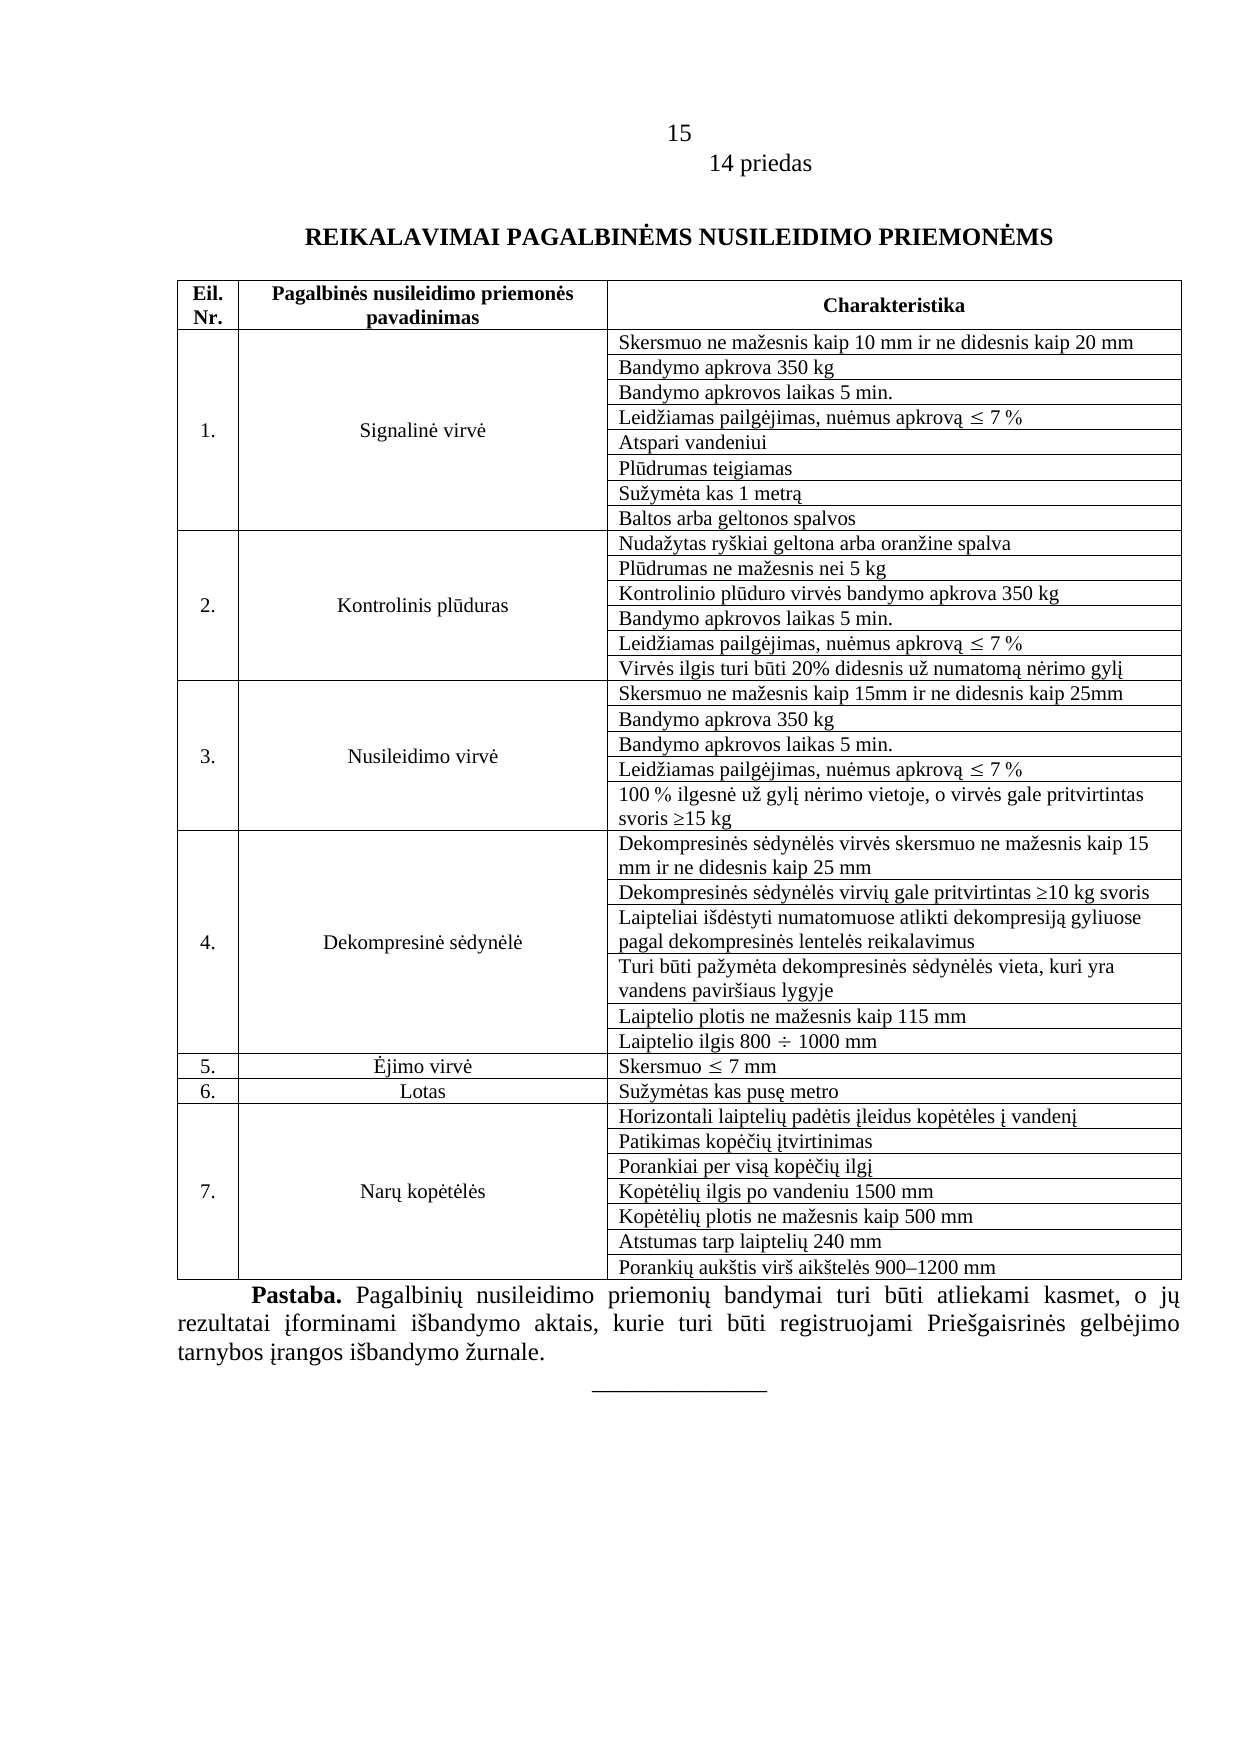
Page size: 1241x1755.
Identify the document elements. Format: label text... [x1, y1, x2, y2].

table_cell Bandymo apkrovos laikas 5 min. [608, 606, 1181, 630]
table_cell Virvės ilgis turi būti 20% didesnis už numatomą nėrimo gylį [608, 656, 1181, 680]
table_cell Laiptelio ilgis 800 ¸ 1000 mm [608, 1029, 1181, 1053]
table_cell Leidžiamas pailgėjimas, nuėmus apkrovą £ 7 % [608, 405, 1181, 429]
table_cell Laipteliai išdėstyti numatomuose atlikti dekompresiją gyliuose pagal dekompresinės lentelės reikalavimus [608, 905, 1181, 953]
table_cell Kopėtėlių plotis ne mažesnis kaip 500 mm [608, 1204, 1181, 1228]
table_cell Bandymo apkrovos laikas 5 min. [608, 732, 1181, 756]
table_cell 7. [178, 1104, 238, 1279]
table_cell Narų kopėtėlės [239, 1104, 607, 1279]
table_cell 1. [178, 330, 238, 530]
table_cell Leidžiamas pailgėjimas, nuėmus apkrovą £ 7 % [608, 757, 1181, 781]
table_cell Kopėtėlių ilgis po vandeniu 1500 mm [608, 1179, 1181, 1203]
table_cell Kontrolinio plūduro virvės bandymo apkrova 350 kg [608, 581, 1181, 605]
text REikalavimai pagalbinėms Nusileidimo priemonėms [177, 222, 1181, 251]
table_cell Ėjimo virvė [239, 1054, 607, 1078]
table_cell Bandymo apkrova 350 kg [608, 706, 1181, 731]
table_cell Dekompresinės sėdynėlės virvių gale pritvirtintas ≥10 kg svoris [608, 880, 1181, 904]
table_cell 4. [178, 831, 238, 1053]
table_cell Kontrolinis plūduras [239, 531, 607, 680]
table_cell Leidžiamas pailgėjimas, nuėmus apkrovą £ 7 % [608, 631, 1181, 655]
table_cell Porankių aukštis virš aikštelės 900–1200 mm [608, 1255, 1181, 1279]
text Pastaba. Pagalbinių nusileidimo priemonių bandymai turi būti atliekami kasmet, o jų rezultatai įforminami išbandymo aktais, kurie turi būti registruojami Priešgaisrinės gelbėjimo tarnybos įrangos išbandymo žurnale. [177, 1280, 1181, 1366]
table_cell Dekompresinė sėdynėlė [239, 831, 607, 1053]
table_cell 6. [178, 1079, 238, 1103]
table_cell Skersmuo ne mažesnis kaip 15mm ir ne didesnis kaip 25mm [608, 681, 1181, 705]
table_cell Bandymo apkrovos laikas 5 min. [608, 380, 1181, 404]
table_cell 2. [178, 531, 238, 680]
table_cell Lotas [239, 1079, 607, 1103]
table_cell Skersmuo £ 7 mm [608, 1054, 1181, 1078]
table_cell Signalinė virvė [239, 330, 607, 530]
table_header Eil. Nr. [178, 281, 238, 329]
table_cell Horizontali laiptelių padėtis įleidus kopėtėles į vandenį [608, 1104, 1181, 1128]
table_cell Laiptelio plotis ne mažesnis kaip 115 mm [608, 1004, 1181, 1028]
table_cell 100 % ilgesnė už gylį nėrimo vietoje, o virvės gale pritvirtintas svoris ≥15 kg [608, 782, 1181, 830]
table_cell 5. [178, 1054, 238, 1078]
table_cell Sužymėta kas 1 metrą [608, 481, 1181, 504]
table_cell Nudažytas ryškiai geltona arba oranžine spalva [608, 531, 1181, 555]
table_cell Plūdrumas teigiamas [608, 455, 1181, 479]
table_cell Dekompresinės sėdynėlės virvės skersmuo ne mažesnis kaip 15 mm ir ne didesnis kaip 25 mm [608, 831, 1181, 879]
table_cell Atstumas tarp laiptelių 240 mm [608, 1230, 1181, 1253]
table_cell Porankiai per visą kopėčių ilgį [608, 1154, 1181, 1178]
table_header Pagalbinės nusileidimo priemonės pavadinimas [239, 281, 607, 329]
table_cell Sužymėtas kas pusę metro [608, 1079, 1181, 1103]
table_cell Baltos arba geltonos spalvos [608, 506, 1181, 530]
table_header Charakteristika [608, 281, 1181, 329]
table_cell Turi būti pažymėta dekompresinės sėdynėlės vieta, kuri yra vandens paviršiaus lygyje [608, 954, 1181, 1002]
table_cell Bandymo apkrova 350 kg [608, 355, 1181, 379]
table_cell Skersmuo ne mažesnis kaip 10 mm ir ne didesnis kaip 20 mm [608, 330, 1181, 354]
table_cell 3. [178, 681, 238, 830]
text ______________ [177, 1366, 1181, 1395]
table_cell Plūdrumas ne mažesnis nei 5 kg [608, 556, 1181, 580]
table_cell Nusileidimo virvė [239, 681, 607, 830]
table_cell Patikimas kopėčių įtvirtinimas [608, 1129, 1181, 1153]
table_cell Atspari vandeniui [608, 430, 1181, 454]
text 14 priedas [177, 148, 1181, 185]
